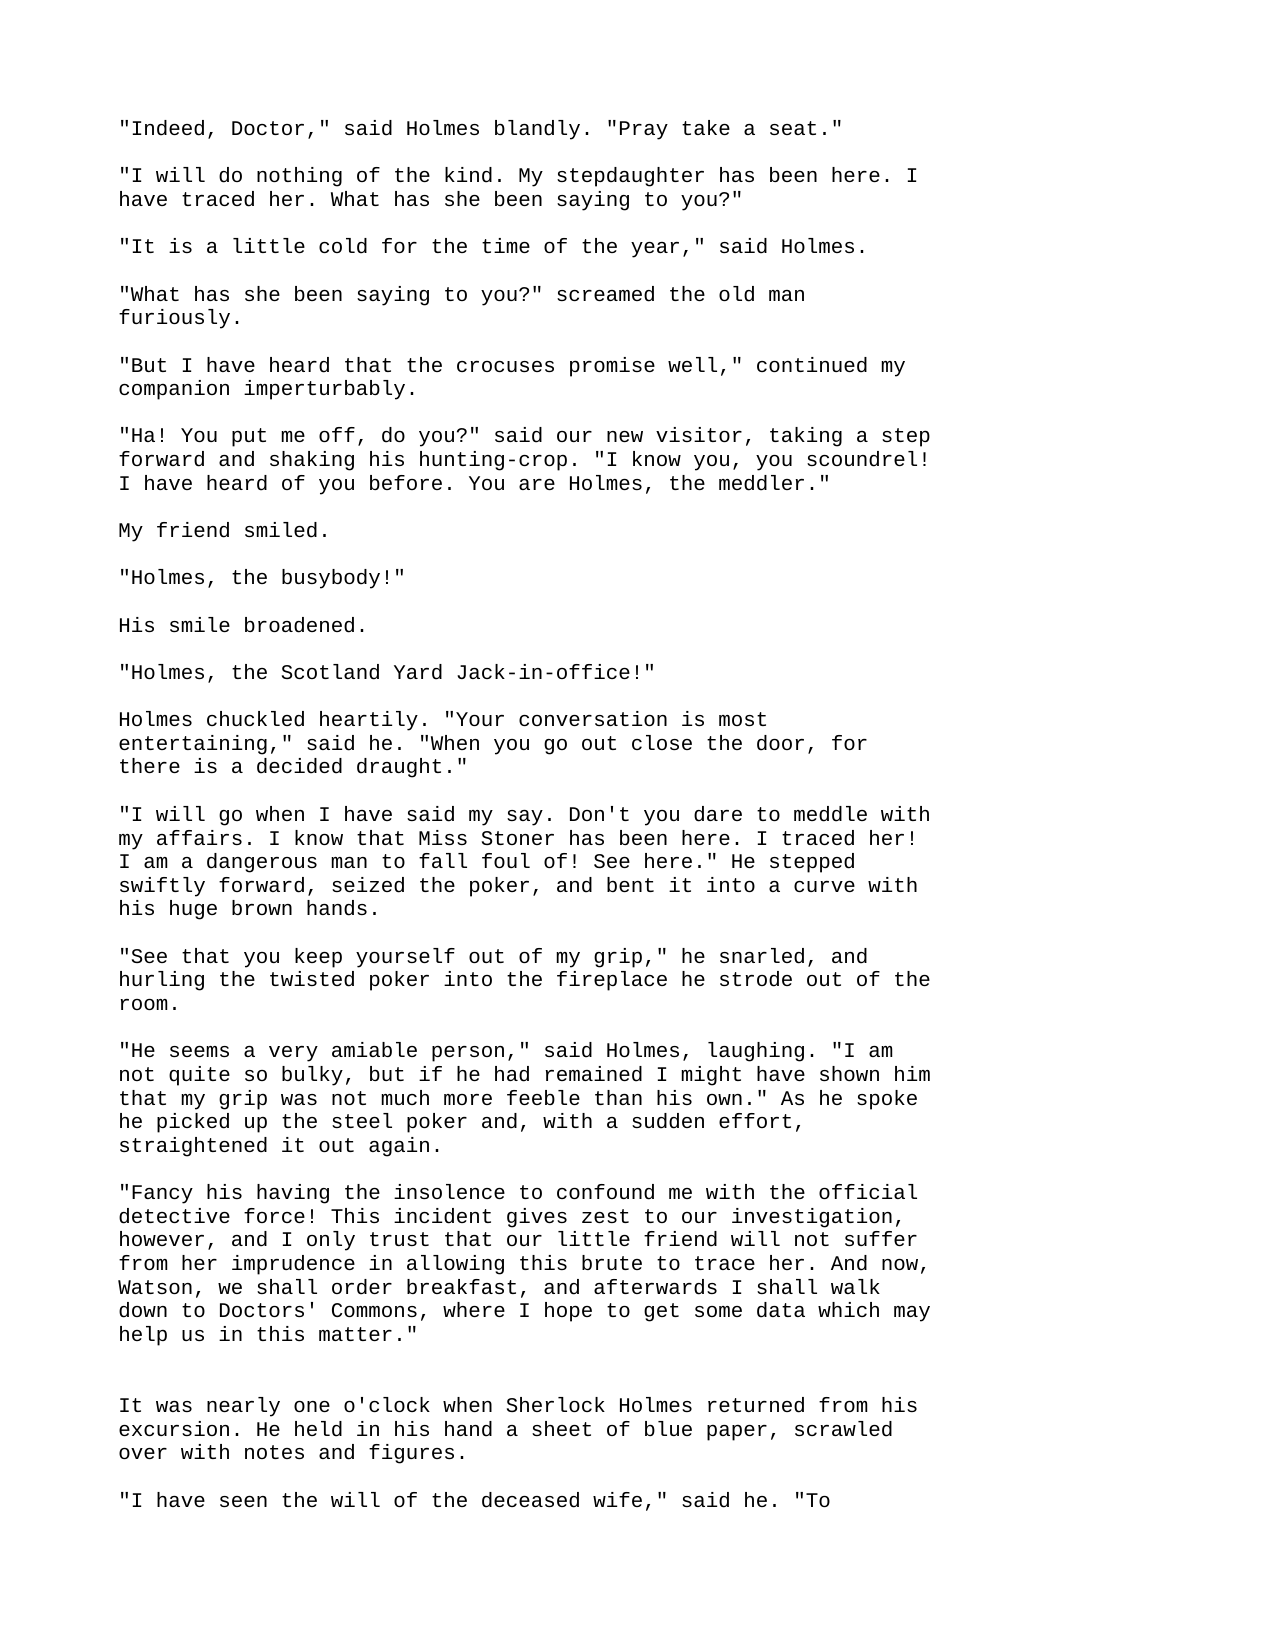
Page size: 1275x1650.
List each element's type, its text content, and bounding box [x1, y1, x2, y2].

text Watson, we shall order breakfast, and afterwards I shall walk [118, 1277, 1157, 1300]
text "What has she been saying to you?" screamed the old man [118, 284, 1157, 307]
text that my grip was not much more feeble than his own." As he spoke [118, 1088, 1157, 1111]
text room. [118, 993, 1157, 1017]
text not quite so bulky, but if he had remained I might have shown him [118, 1064, 1157, 1088]
text His smile broadened. [118, 615, 1157, 638]
text down to Doctors' Commons, where I hope to get some data which may [118, 1300, 1157, 1324]
text "Indeed, Doctor," said Holmes blandly. "Pray take a seat." [118, 118, 1157, 142]
text have traced her. What has she been saying to you?" [118, 189, 1157, 213]
text "Fancy his having the insolence to confound me with the official [118, 1182, 1157, 1206]
text excursion. He held in his hand a sheet of blue paper, scrawled [118, 1419, 1157, 1442]
text straightened it out again. [118, 1135, 1157, 1158]
text "I will do nothing of the kind. My stepdaughter has been here. I [118, 165, 1157, 189]
text entertaining," said he. "When you go out close the door, for [118, 733, 1157, 757]
text there is a decided draught." [118, 757, 1157, 780]
text furiously. [118, 307, 1157, 331]
text my affairs. I know that Miss Stoner has been here. I traced her! [118, 827, 1157, 851]
text I have heard of you before. You are Holmes, the meddler." [118, 473, 1157, 496]
text I am a dangerous man to fall foul of! See here." He stepped [118, 851, 1157, 875]
text "It is a little cold for the time of the year," said Holmes. [118, 236, 1157, 260]
text however, and I only trust that our little friend will not suffer [118, 1229, 1157, 1253]
text help us in this matter." [118, 1324, 1157, 1348]
text It was nearly one o'clock when Sherlock Holmes returned from his [118, 1395, 1157, 1419]
text forward and shaking his hunting-crop. "I know you, you scoundrel! [118, 449, 1157, 473]
text detective force! This incident gives zest to our investigation, [118, 1206, 1157, 1229]
text "Holmes, the Scotland Yard Jack-in-office!" [118, 662, 1157, 686]
text "I have seen the will of the deceased wife," said he. "To [118, 1489, 1157, 1513]
text "He seems a very amiable person," said Holmes, laughing. "I am [118, 1040, 1157, 1064]
text over with notes and figures. [118, 1442, 1157, 1466]
text hurling the twisted poker into the fireplace he strode out of the [118, 969, 1157, 993]
text his huge brown hands. [118, 898, 1157, 922]
text Holmes chuckled heartily. "Your conversation is most [118, 709, 1157, 733]
text "But I have heard that the crocuses promise well," continued my [118, 354, 1157, 378]
text "See that you keep yourself out of my grip," he snarled, and [118, 946, 1157, 969]
text he picked up the steel poker and, with a sudden effort, [118, 1111, 1157, 1135]
text "Ha! You put me off, do you?" said our new visitor, taking a step [118, 426, 1157, 449]
text "I will go when I have said my say. Don't you dare to meddle with [118, 804, 1157, 827]
text My friend smiled. [118, 520, 1157, 544]
text "Holmes, the busybody!" [118, 567, 1157, 591]
text from her imprudence in allowing this brute to trace her. And now, [118, 1253, 1157, 1277]
text swiftly forward, seized the poker, and bent it into a curve with [118, 875, 1157, 898]
text companion imperturbably. [118, 378, 1157, 402]
